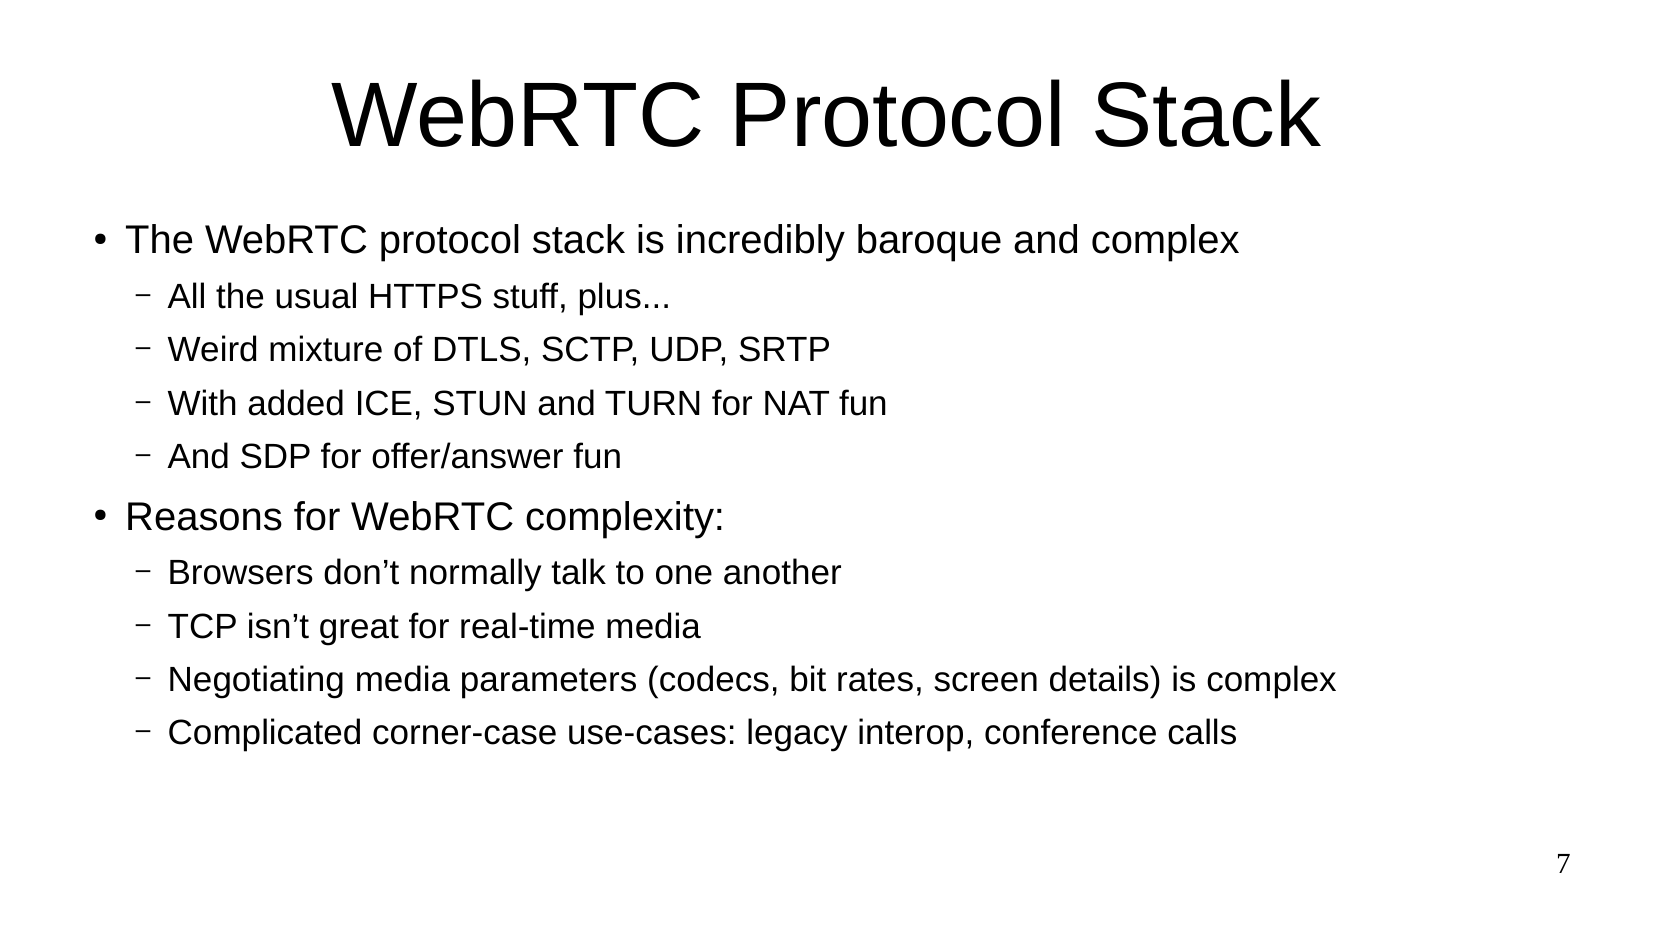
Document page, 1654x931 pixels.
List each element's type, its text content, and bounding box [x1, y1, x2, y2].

list The WebRTC protocol stack is incredibly baroque and complex All the usual HTTPS stuff, plus... Weird mixture of DTLS, SCTP, UDP, SRTP With added ICE, STUN and TURN for NAT fun And SDP for offer/answer fun Reasons for WebRTC complexity: Browsers don’t normally talk to one another TCP isn’t great for real-time media Negotiating media parameters (codecs, bit rates, screen details) is complex Complicated corner-case use-cases: legacy interop, conference calls [82, 217, 1571, 758]
title WebRTC Protocol Stack [82, 37, 1571, 193]
